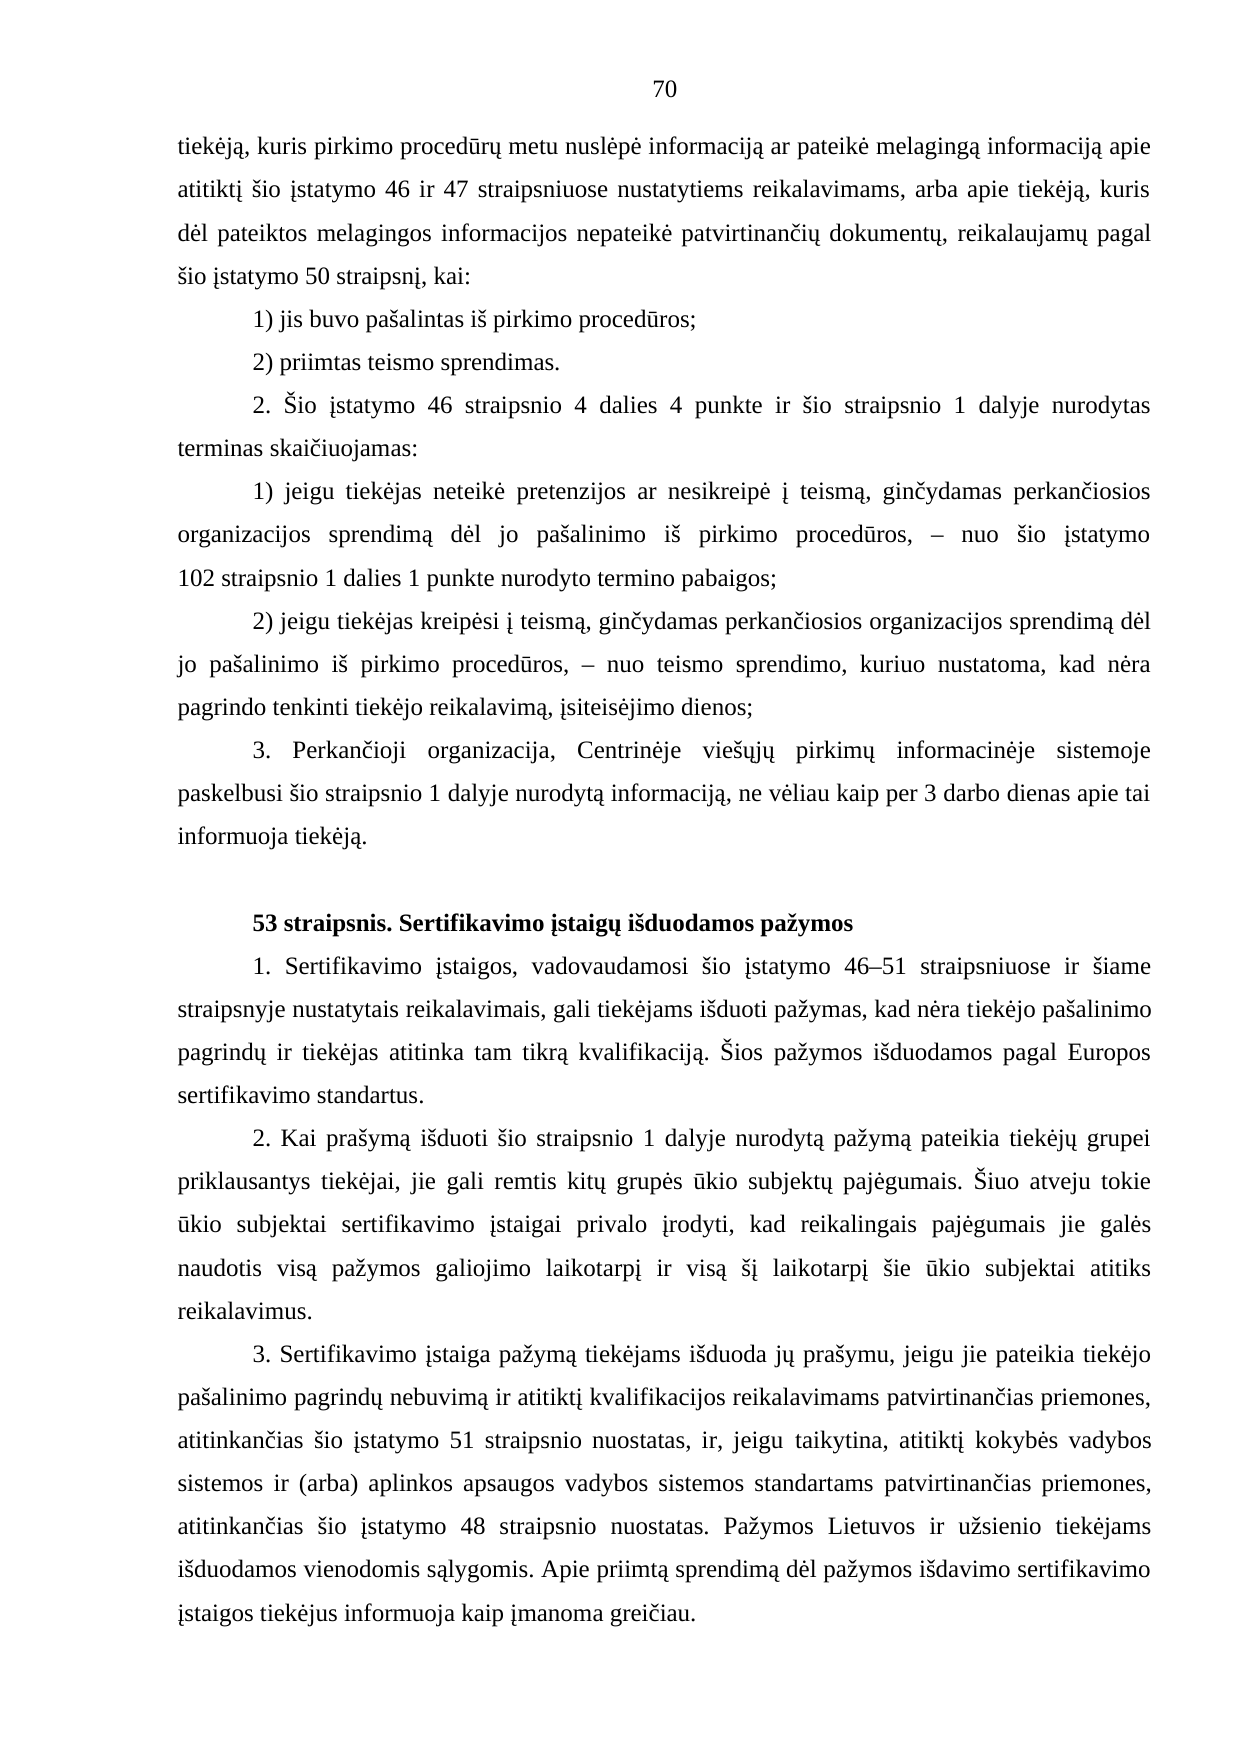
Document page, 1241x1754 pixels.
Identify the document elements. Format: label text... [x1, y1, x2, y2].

text 3. Perkančioji organizacija, Centrinėje viešųjų pirkimų informacinėje sistemoje paskelbusi šio straipsnio 1 dalyje nurodytą informaciją, ne vėliau kaip per 3 darbo dienas apie tai informuoja tiekėją. [177, 735, 1152, 850]
text 1. Sertifikavimo įstaigos, vadovaudamosi šio įstatymo 46–51 straipsniuose ir šiame straipsnyje nustatytais reikalavimais, gali tiekėjams išduoti pažymas, kad nėra tiekėjo pašalinimo pagrindų ir tiekėjas atitinka tam tikrą kvalifikaciją. Šios pažymos išduodamos pagal Europos sertifikavimo standartus. [177, 951, 1152, 1109]
text 2) jeigu tiekėjas kreipėsi į teismą, ginčydamas perkančiosios organizacijos sprendimą dėl jo pašalinimo iš pirkimo procedūros, – nuo teismo sprendimo, kuriuo nustatoma, kad nėra pagrindo tenkinti tiekėjo reikalavimą, įsiteisėjimo dienos; [177, 606, 1152, 721]
text 3. Sertifikavimo įstaiga pažymą tiekėjams išduoda jų prašymu, jeigu jie pateikia tiekėjo pašalinimo pagrindų nebuvimą ir atitiktį kvalifikacijos reikalavimams patvirtinančias priemones, atitinkančias šio įstatymo 51 straipsnio nuostatas, ir, jeigu taikytina, atitiktį kokybės vadybos sistemos ir (arba) aplinkos apsaugos vadybos sistemos standartams patvirtinančias priemones, atitinkančias šio įstatymo 48 straipsnio nuostatas. Pažymos Lietuvos ir užsienio tiekėjams išduodamos vienodomis sąlygomis. Apie priimtą sprendimą dėl pažymos išdavimo sertifikavimo įstaigos tiekėjus informuoja kaip įmanoma greičiau. [177, 1339, 1152, 1626]
text tiekėją, kuris pirkimo procedūrų metu nuslėpė informaciją ar pateikė melagingą informaciją apie atitiktį šio įstatymo 46 ir 47 straipsniuose nustatytiems reikalavimams, arba apie tiekėją, kuris dėl pateiktos melagingos informacijos nepateikė patvirtinančių dokumentų, reikalaujamų pagal šio įstatymo 50 straipsnį, kai: [177, 131, 1152, 289]
text 2) priimtas teismo sprendimas. [177, 347, 1152, 376]
text 2. Kai prašymą išduoti šio straipsnio 1 dalyje nurodytą pažymą pateikia tiekėjų grupei priklausantys tiekėjai, jie gali remtis kitų grupės ūkio subjektų pajėgumais. Šiuo atveju tokie ūkio subjektai sertifikavimo įstaigai privalo įrodyti, kad reikalingais pajėgumais jie galės naudotis visą pažymos galiojimo laikotarpį ir visą šį laikotarpį šie ūkio subjektai atitiks reikalavimus. [177, 1123, 1152, 1324]
text 1) jis buvo pašalintas iš pirkimo procedūros; [177, 304, 1152, 333]
text 1) jeigu tiekėjas neteikė pretenzijos ar nesikreipė į teismą, ginčydamas perkančiosios organizacijos sprendimą dėl jo pašalinimo iš pirkimo procedūros, – nuo šio įstatymo 102 straipsnio 1 dalies 1 punkte nurodyto termino pabaigos; [177, 476, 1152, 591]
text 2. Šio įstatymo 46 straipsnio 4 dalies 4 punkte ir šio straipsnio 1 dalyje nurodytas terminas skaičiuojamas: [177, 390, 1152, 462]
text 53 straipsnis. Sertifikavimo įstaigų išduodamos pažymos [177, 908, 1152, 936]
